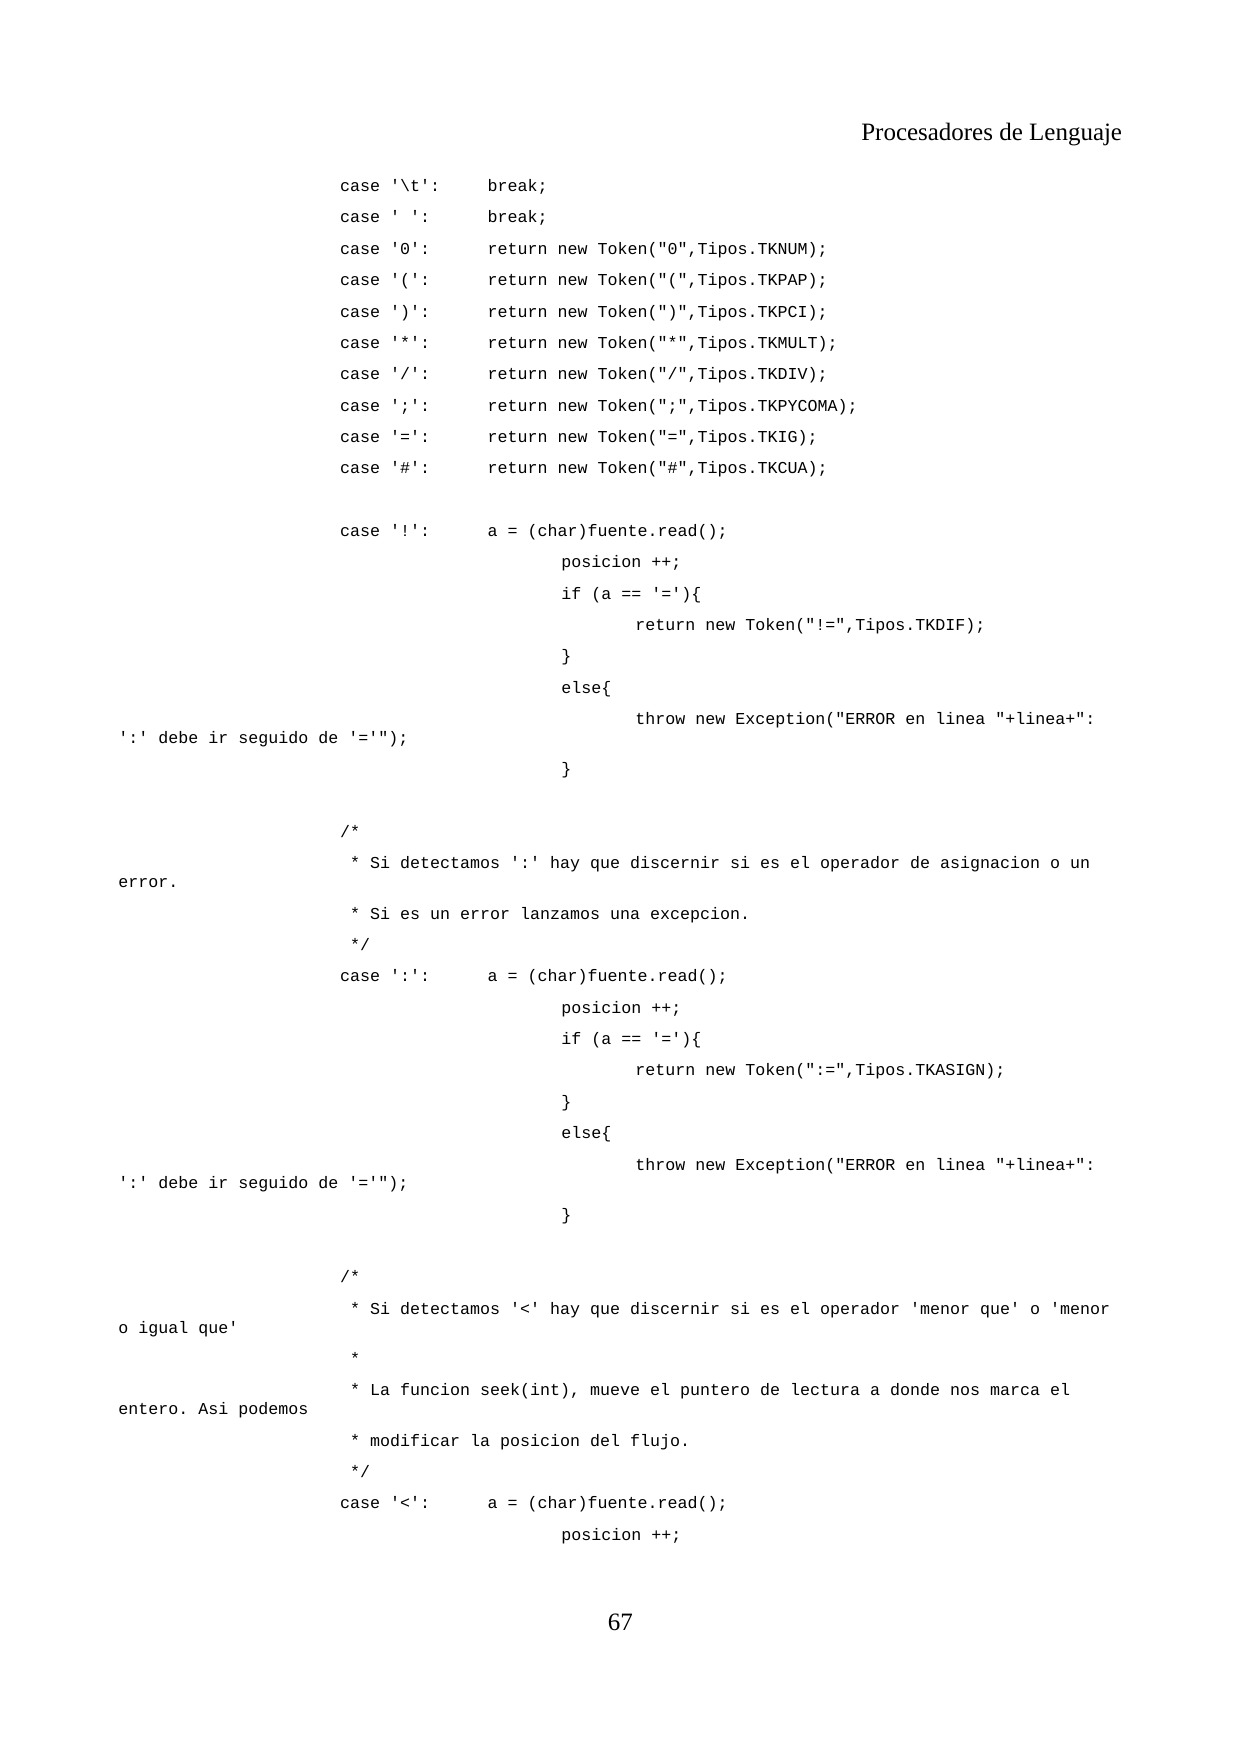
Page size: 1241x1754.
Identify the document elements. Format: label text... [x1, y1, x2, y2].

text if (a == '='){ [118, 585, 1122, 604]
text * [118, 1351, 1122, 1369]
text else{ [118, 1125, 1122, 1143]
text else{ [118, 679, 1122, 698]
text case '0': return new Token("0",Tipos.TKNUM); [118, 240, 1122, 259]
text if (a == '='){ [118, 1031, 1122, 1049]
text } [118, 1206, 1122, 1225]
text } [118, 1093, 1122, 1112]
text * Si detectamos ':' hay que discernir si es el operador de asignacion o un error. [118, 855, 1122, 893]
text case ')': return new Token(")",Tipos.TKPCI); [118, 303, 1122, 322]
text case '!': a = (char)fuente.read(); [118, 523, 1122, 541]
text * La funcion seek(int), mueve el puntero de lectura a donde nos marca el entero. Asi podemos [118, 1382, 1122, 1419]
text case '=': return new Token("=",Tipos.TKIG); [118, 428, 1122, 447]
text * Si es un error lanzamos una excepcion. [118, 905, 1122, 924]
text posicion ++; [118, 1526, 1122, 1545]
text case '<': a = (char)fuente.read(); [118, 1495, 1122, 1514]
text */ [118, 1463, 1122, 1482]
text } [118, 761, 1122, 780]
text /* [118, 824, 1122, 842]
text } [118, 648, 1122, 667]
text return new Token(":=",Tipos.TKASIGN); [118, 1062, 1122, 1081]
text * modificar la posicion del flujo. [118, 1432, 1122, 1451]
text case '*': return new Token("*",Tipos.TKMULT); [118, 334, 1122, 353]
text * Si detectamos '<' hay que discernir si es el operador 'menor que' o 'menor o igual que' [118, 1300, 1122, 1338]
text case ':': a = (char)fuente.read(); [118, 968, 1122, 987]
text case '#': return new Token("#",Tipos.TKCUA); [118, 460, 1122, 479]
text case '(': return new Token("(",Tipos.TKPAP); [118, 272, 1122, 291]
text posicion ++; [118, 999, 1122, 1018]
text case ' ': break; [118, 209, 1122, 228]
text */ [118, 937, 1122, 955]
text throw new Exception("ERROR en linea "+linea+": ':' debe ir seguido de '='"); [118, 711, 1122, 748]
text posicion ++; [118, 554, 1122, 573]
text throw new Exception("ERROR en linea "+linea+": ':' debe ir seguido de '='"); [118, 1156, 1122, 1194]
text case '\t': break; [118, 178, 1122, 197]
text case '/': return new Token("/",Tipos.TKDIV); [118, 366, 1122, 385]
text case ';': return new Token(";",Tipos.TKPYCOMA); [118, 397, 1122, 416]
text return new Token("!=",Tipos.TKDIF); [118, 617, 1122, 636]
text /* [118, 1269, 1122, 1288]
